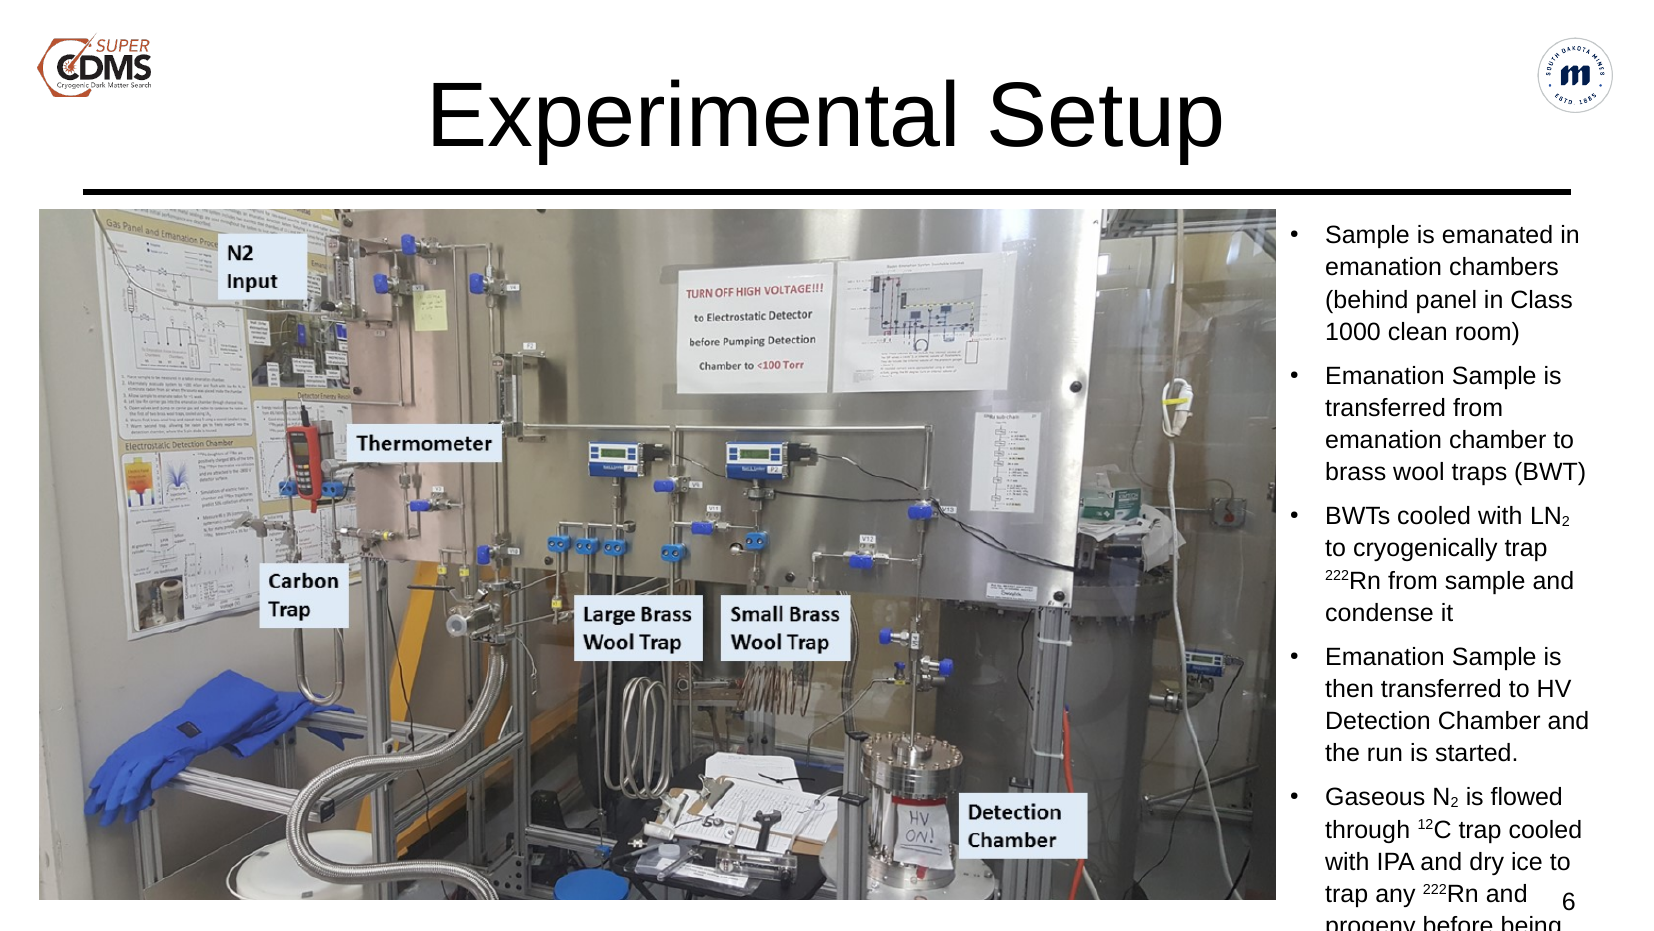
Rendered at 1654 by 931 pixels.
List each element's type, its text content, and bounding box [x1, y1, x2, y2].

picture [1571, 37, 1613, 113]
title Experimental Setup [82, 37, 1571, 193]
text_box Sample is emanated in emanation chambers (behind panel in Class 1000 clean room) Emanation Sample is transferred from emanation chamber to brass wool traps (BWT) BWTs cooled with LN2 to cryogenically trap 222Rn from sample and condense it Emanation Sample is then transferred to HV Detection Chamber and the run is started. Gaseous N2 is flowed through 12C trap cooled with IPA and dry ice to trap any 222Rn and progeny before being used to move sample. [1275, 209, 1613, 905]
picture [39, 209, 1275, 901]
picture [37, 32, 151, 97]
